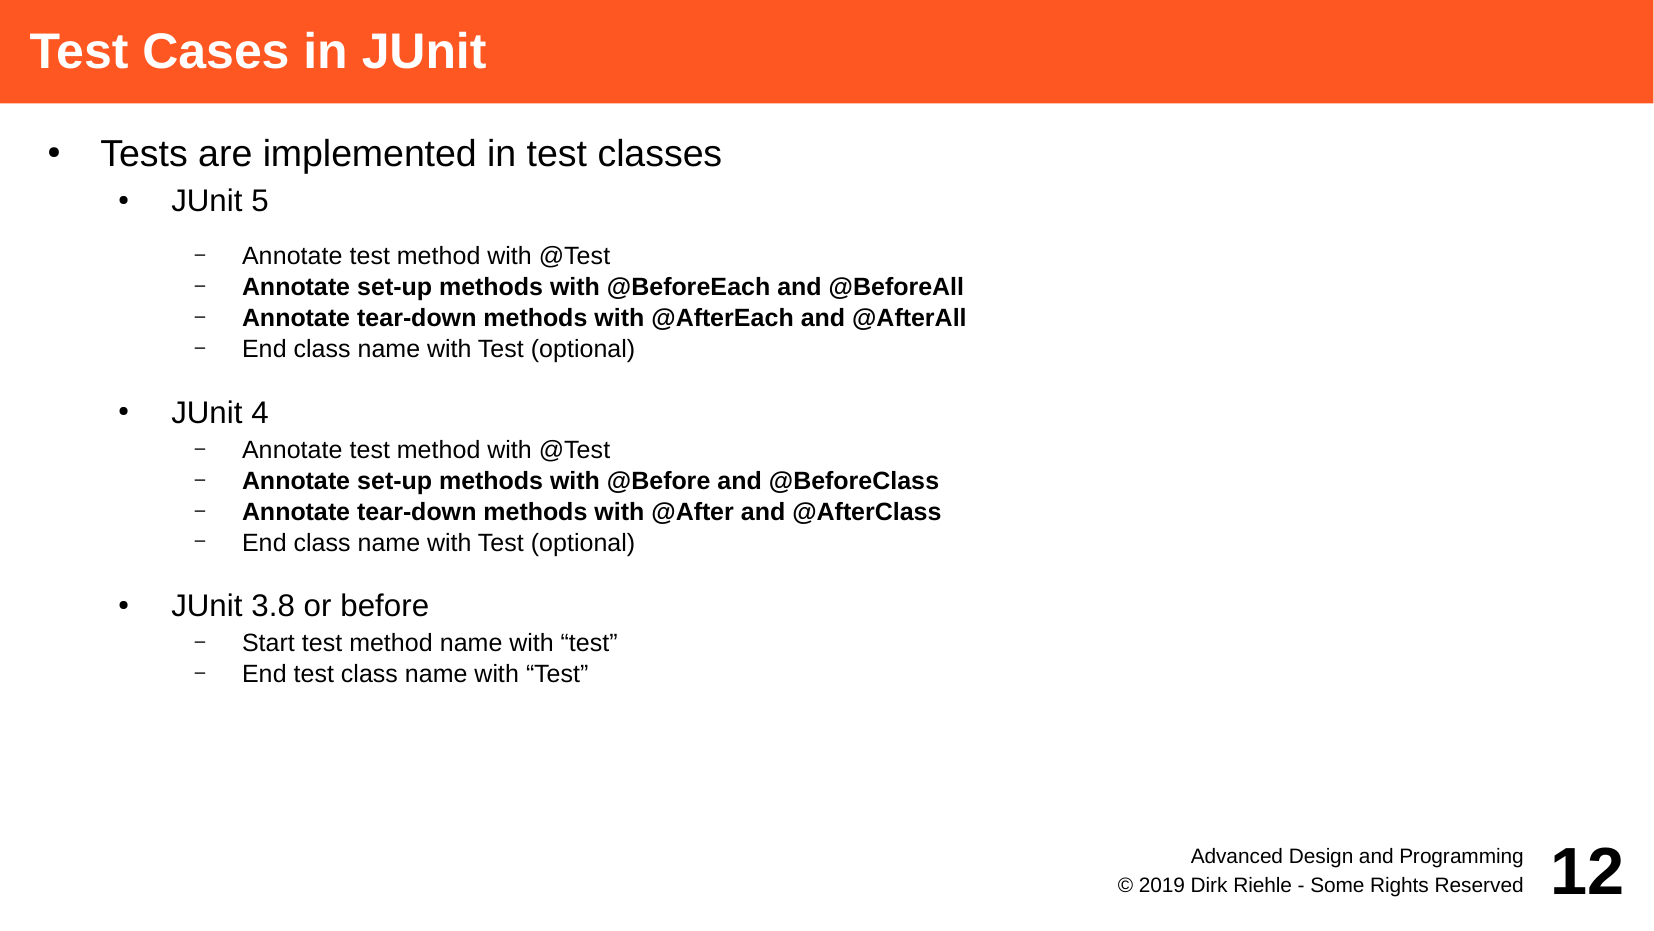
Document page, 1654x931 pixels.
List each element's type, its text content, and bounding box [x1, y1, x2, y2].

list Tests are implemented in test classes JUnit 5 Annotate test method with @Test Annotate set-up methods with @BeforeEach and @BeforeAll Annotate tear-down methods with @AfterEach and @AfterAll End class name with Test (optional) JUnit 4 Annotate test method with @Test Annotate set-up methods with @Before and @BeforeClass Annotate tear-down methods with @After and @AfterClass End class name with Test (optional) JUnit 3.8 or before Start test method name with “test” End test class name with “Test” [29, 132, 1625, 813]
title Test Cases in JUnit [0, 0, 1654, 104]
